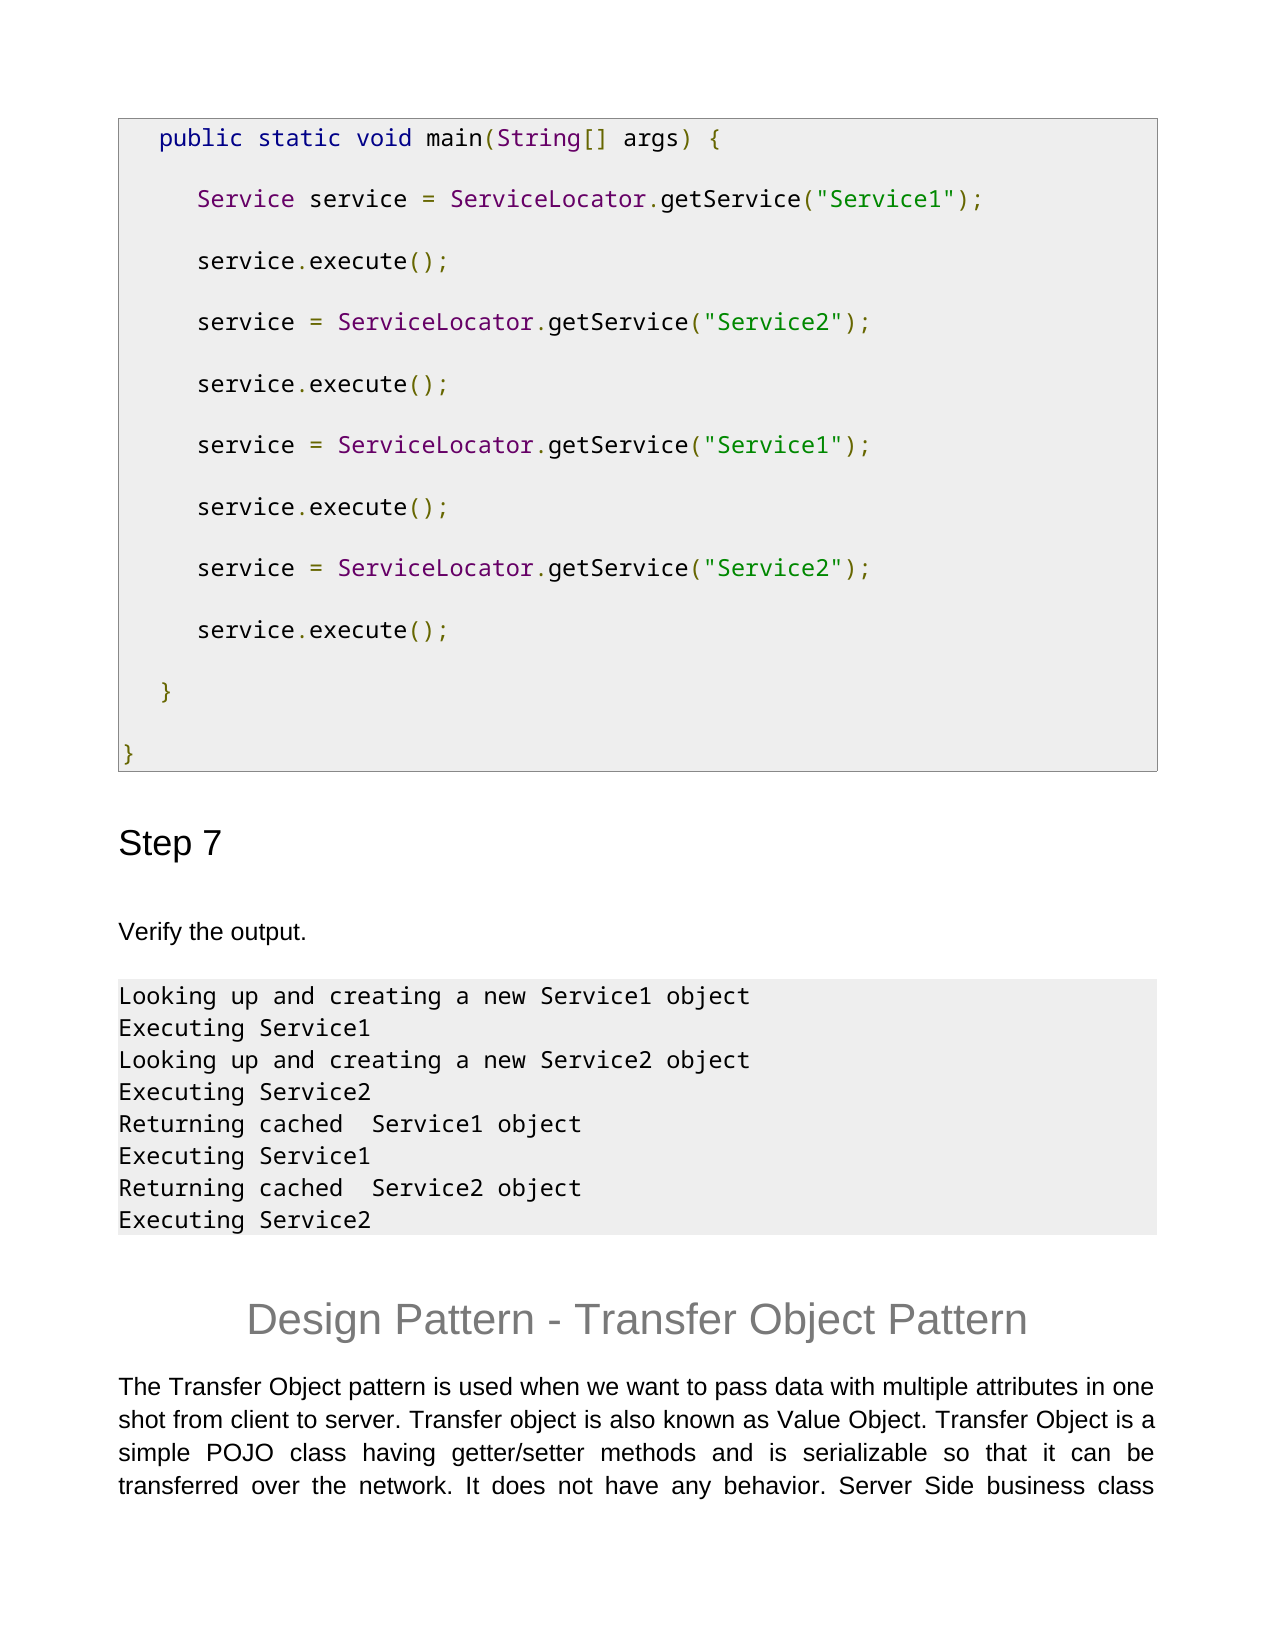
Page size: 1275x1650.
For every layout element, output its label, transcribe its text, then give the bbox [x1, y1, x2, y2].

text public static void main(String[] args) { [119, 119, 1157, 153]
text Looking up and creating a new Service2 object [118, 1043, 1157, 1075]
text service = ServiceLocator.getService("Service1"); [119, 425, 1157, 461]
text Executing Service2 [118, 1203, 1157, 1235]
text Returning cached Service2 object [118, 1171, 1157, 1203]
text Executing Service2 [118, 1075, 1157, 1107]
text Verify the output. [118, 917, 1157, 945]
text service = ServiceLocator.getService("Service2"); [119, 302, 1157, 338]
text service.execute(); [119, 610, 1157, 645]
text service.execute(); [119, 364, 1157, 399]
subtitle Step 7 [118, 821, 1157, 863]
text } [119, 671, 1157, 706]
text Service service = ServiceLocator.getService("Service1"); [119, 179, 1157, 215]
subtitle Design Pattern - Transfer Object Pattern [118, 1293, 1157, 1343]
text Executing Service1 [118, 1011, 1157, 1043]
text Looking up and creating a new Service1 object [118, 979, 1157, 1011]
text Executing Service1 [118, 1139, 1157, 1171]
text The Transfer Object pattern is used when we want to pass data with multiple attributes in one shot from client to server. Transfer object is also known as Value Object. Transfer Object is a simple POJO class having getter/setter methods and is serializable so that it can be transferred over the network. It does not have any behavior. Server Side business class [118, 1372, 1157, 1500]
text service.execute(); [119, 241, 1157, 276]
text } [119, 733, 1157, 771]
text service = ServiceLocator.getService("Service2"); [119, 548, 1157, 583]
text Returning cached Service1 object [118, 1107, 1157, 1139]
text service.execute(); [119, 487, 1157, 522]
